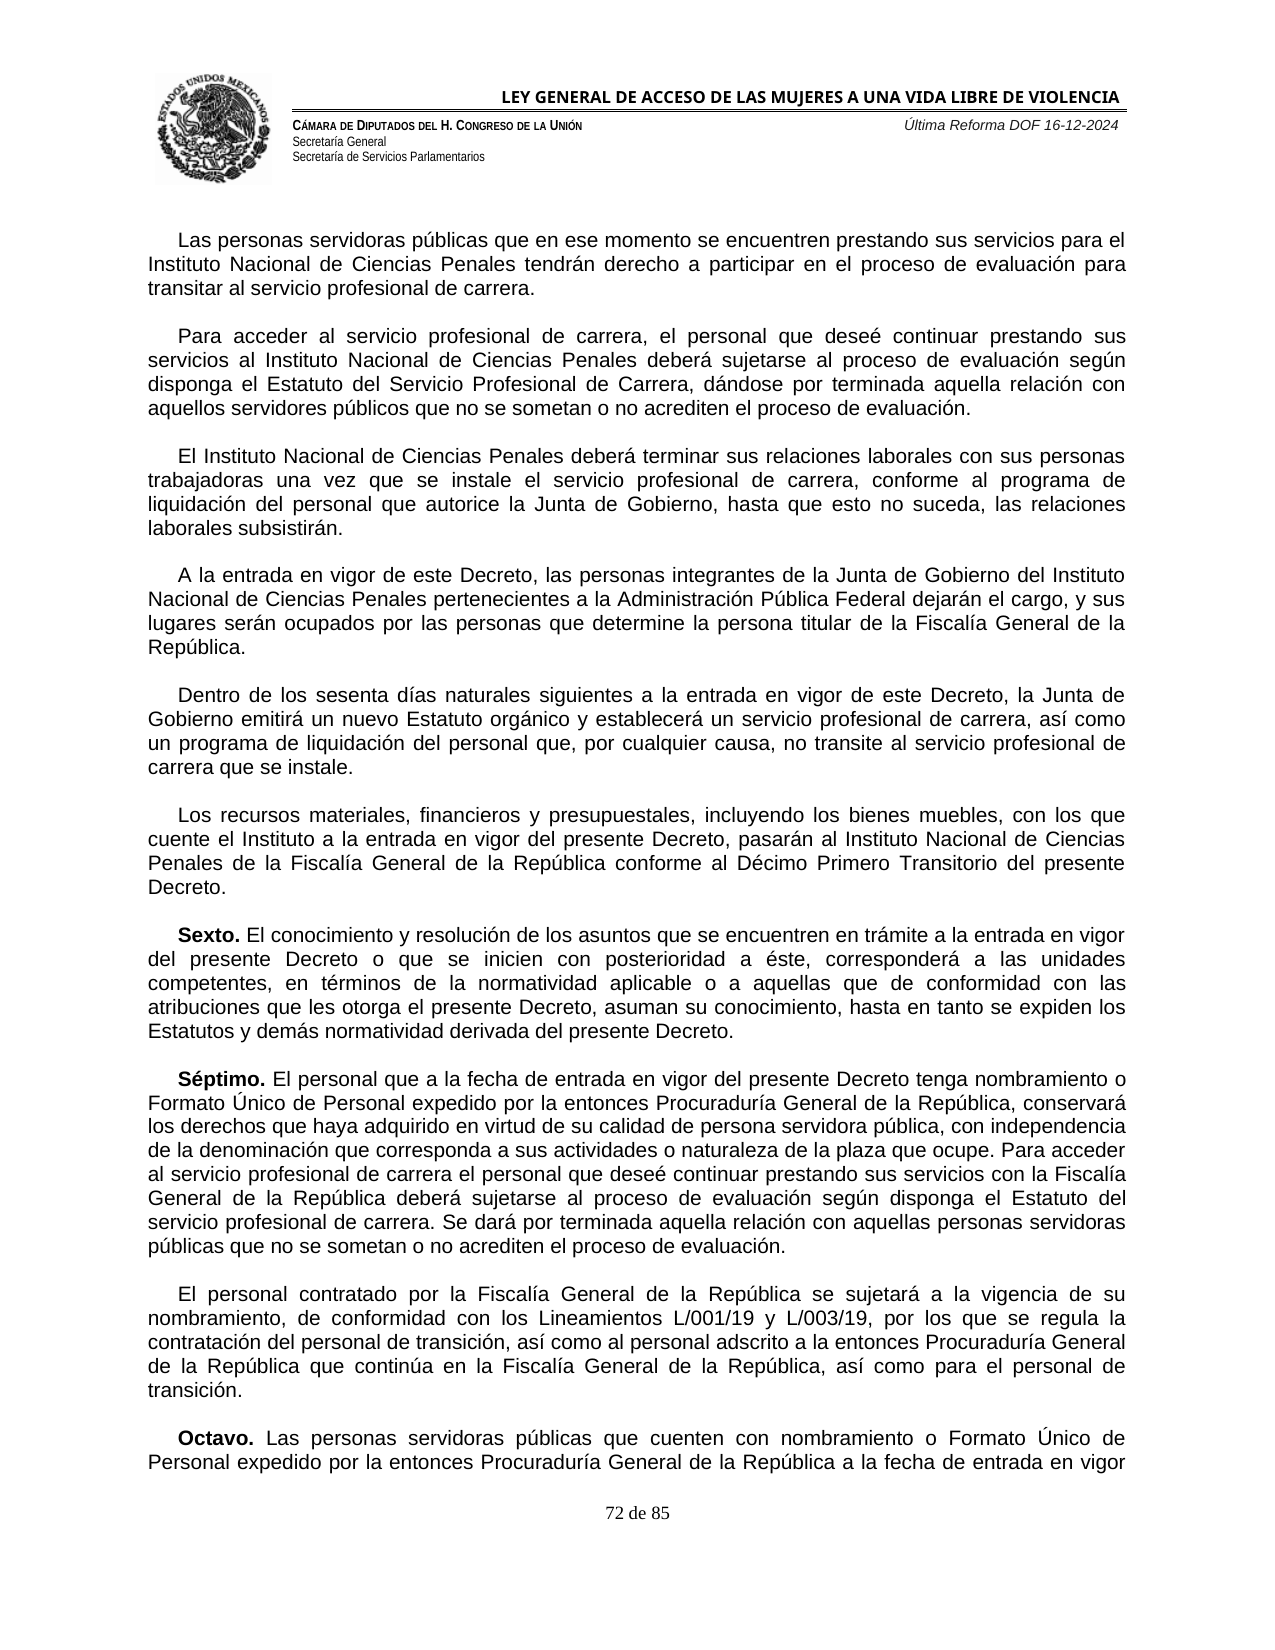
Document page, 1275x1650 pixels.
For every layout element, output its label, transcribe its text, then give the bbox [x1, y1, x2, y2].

text Sexto. El conocimiento y resolución de los asuntos que se encuentren en trámite a la entrada en vigor del presente Decreto o que se inicien con posterioridad a éste, corresponderá a las unidades competentes, en términos de la normatividad aplicable o a aquellas que de conformidad con las atribuciones que les otorga el presente Decreto, asuman su conocimiento, hasta en tanto se expiden los Estatutos y demás normatividad derivada del presente Decreto. [148, 923, 1127, 1042]
text Séptimo. El personal que a la fecha de entrada en vigor del presente Decreto tenga nombramiento o Formato Único de Personal expedido por la entonces Procuraduría General de la República, conservará los derechos que haya adquirido en virtud de su calidad de persona servidora pública, con independencia de la denominación que corresponda a sus actividades o naturaleza de la plaza que ocupe. Para acceder al servicio profesional de carrera el personal que deseé continuar prestando sus servicios con la Fiscalía General de la República deberá sujetarse al proceso de evaluación según disponga el Estatuto del servicio profesional de carrera. Se dará por terminada aquella relación con aquellas personas servidoras públicas que no se sometan o no acrediten el proceso de evaluación. [148, 1066, 1127, 1258]
text Octavo. Las personas servidoras públicas que cuenten con nombramiento o Formato Único de Personal expedido por la entonces Procuraduría General de la República a la fecha de entrada en vigor [148, 1426, 1127, 1474]
text Los recursos materiales, financieros y presupuestales, incluyendo los bienes muebles, con los que cuente el Instituto a la entrada en vigor del presente Decreto, pasarán al Instituto Nacional de Ciencias Penales de la Fiscalía General de la República conforme al Décimo Primero Transitorio del presente Decreto. [148, 803, 1127, 899]
text El personal contratado por la Fiscalía General de la República se sujetará a la vigencia de su nombramiento, de conformidad con los Lineamientos L/001/19 y L/003/19, por los que se regula la contratación del personal de transición, así como al personal adscrito a la entonces Procuraduría General de la República que continúa en la Fiscalía General de la República, así como para el personal de transición. [148, 1282, 1127, 1402]
text El Instituto Nacional de Ciencias Penales deberá terminar sus relaciones laborales con sus personas trabajadoras una vez que se instale el servicio profesional de carrera, conforme al programa de liquidación del personal que autorice la Junta de Gobierno, hasta que esto no suceda, las relaciones laborales subsistirán. [148, 443, 1127, 539]
text Las personas servidoras públicas que en ese momento se encuentren prestando sus servicios para el Instituto Nacional de Ciencias Penales tendrán derecho a participar en el proceso de evaluación para transitar al servicio profesional de carrera. [148, 228, 1127, 300]
text Para acceder al servicio profesional de carrera, el personal que deseé continuar prestando sus servicios al Instituto Nacional de Ciencias Penales deberá sujetarse al proceso de evaluación según disponga el Estatuto del Servicio Profesional de Carrera, dándose por terminada aquella relación con aquellos servidores públicos que no se sometan o no acrediten el proceso de evaluación. [148, 324, 1127, 419]
text A la entrada en vigor de este Decreto, las personas integrantes de la Junta de Gobierno del Instituto Nacional de Ciencias Penales pertenecientes a la Administración Pública Federal dejarán el cargo, y sus lugares serán ocupados por las personas que determine la persona titular de la Fiscalía General de la República. [148, 563, 1127, 659]
text Dentro de los sesenta días naturales siguientes a la entrada en vigor de este Decreto, la Junta de Gobierno emitirá un nuevo Estatuto orgánico y establecerá un servicio profesional de carrera, así como un programa de liquidación del personal que, por cualquier causa, no transite al servicio profesional de carrera que se instale. [148, 683, 1127, 779]
